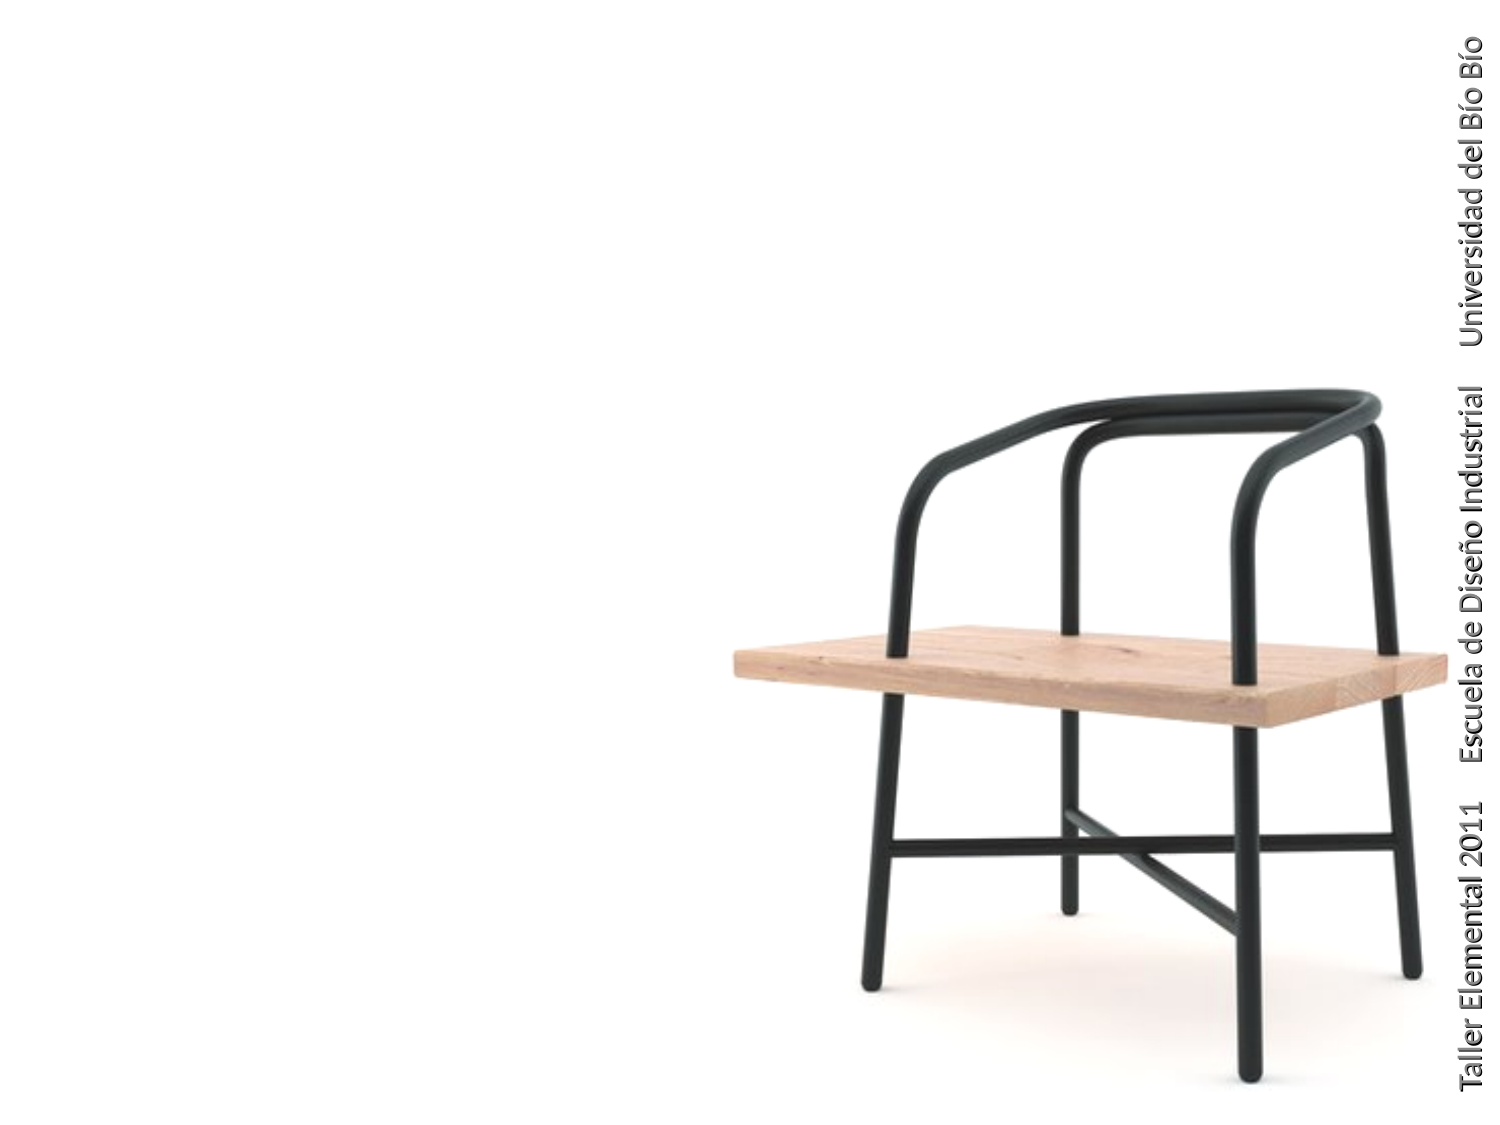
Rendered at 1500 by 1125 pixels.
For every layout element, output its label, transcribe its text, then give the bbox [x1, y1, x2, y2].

picture [690, 278, 1500, 1125]
text_box Taller Elemental 2011 Escuela de Diseño Industrial Universidad del Bío Bío [1435, 0, 1500, 1106]
